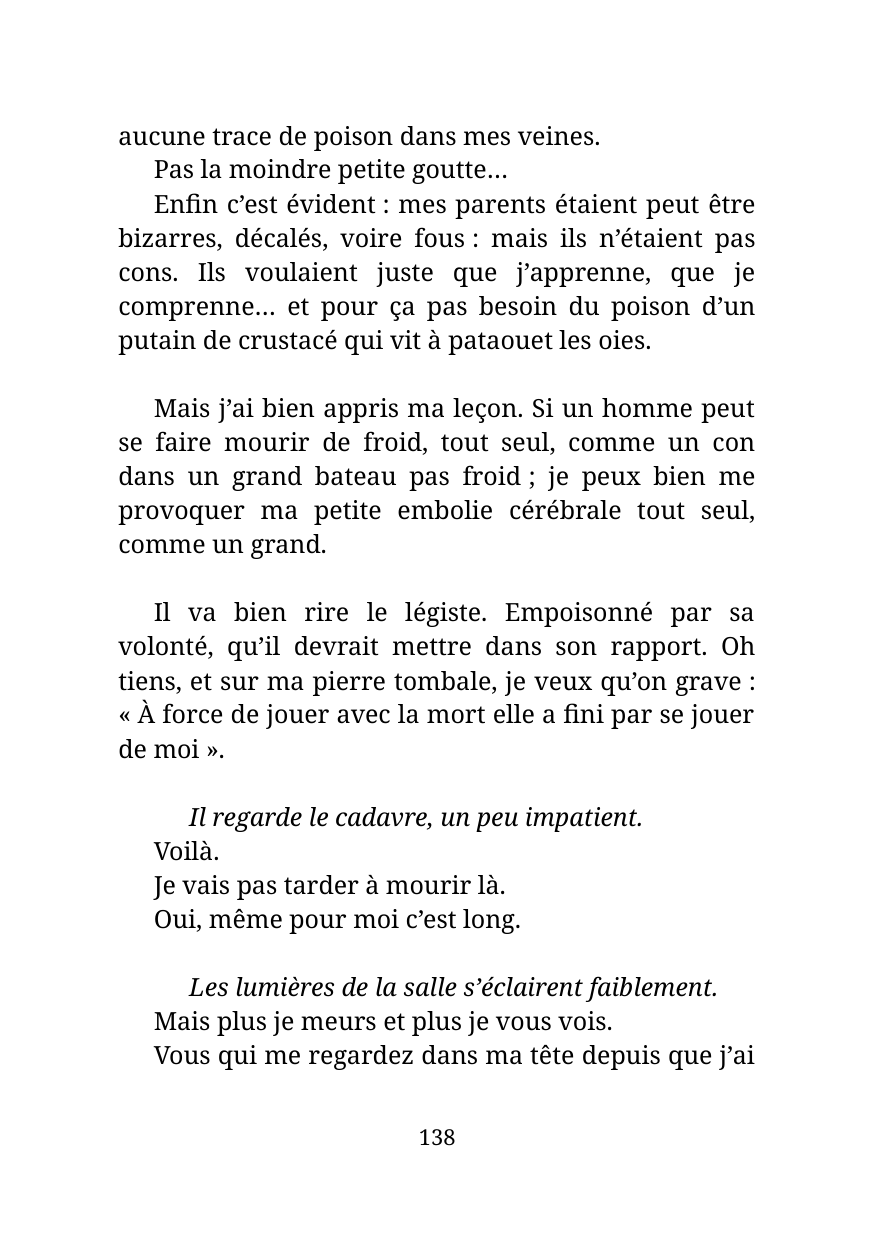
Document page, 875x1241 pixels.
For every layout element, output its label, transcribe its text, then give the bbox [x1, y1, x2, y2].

text Il regarde le cadavre, un peu impatient. [118, 799, 756, 833]
text aucune trace de poison dans mes veines. [118, 118, 756, 152]
text Pas la moindre petite goutte… [118, 152, 756, 186]
text Mais plus je meurs et plus je vous vois. [118, 1004, 756, 1038]
text Il va bien rire le légiste. Empoisonné par sa volonté, qu’il devrait mettre dans son rapport. Oh tiens, et sur ma pierre tombale, je veux qu’on grave : « À force de jouer avec la mort elle a fini par se jouer de moi ». [118, 595, 756, 765]
text Oui, même pour moi c’est long. [118, 902, 756, 936]
text Je vais pas tarder à mourir là. [118, 867, 756, 902]
text Enfin c’est évident : mes parents étaient peut être bizarres, décalés, voire fous : mais ils n’étaient pas cons. Ils voulaient juste que j’apprenne, que je comprenne… et pour ça pas besoin du poison d’un putain de crustacé qui vit à pataouet les oies. [118, 186, 756, 357]
text Vous qui me regardez dans ma tête depuis que j’ai [118, 1038, 756, 1072]
text Les lumières de la salle s’éclairent faiblement. [118, 970, 756, 1004]
text Mais j’ai bien appris ma leçon. Si un homme peut se faire mourir de froid, tout seul, comme un con dans un grand bateau pas froid ; je peux bien me provoquer ma petite embolie cérébrale tout seul, comme un grand. [118, 391, 756, 561]
text Voilà. [118, 833, 756, 867]
